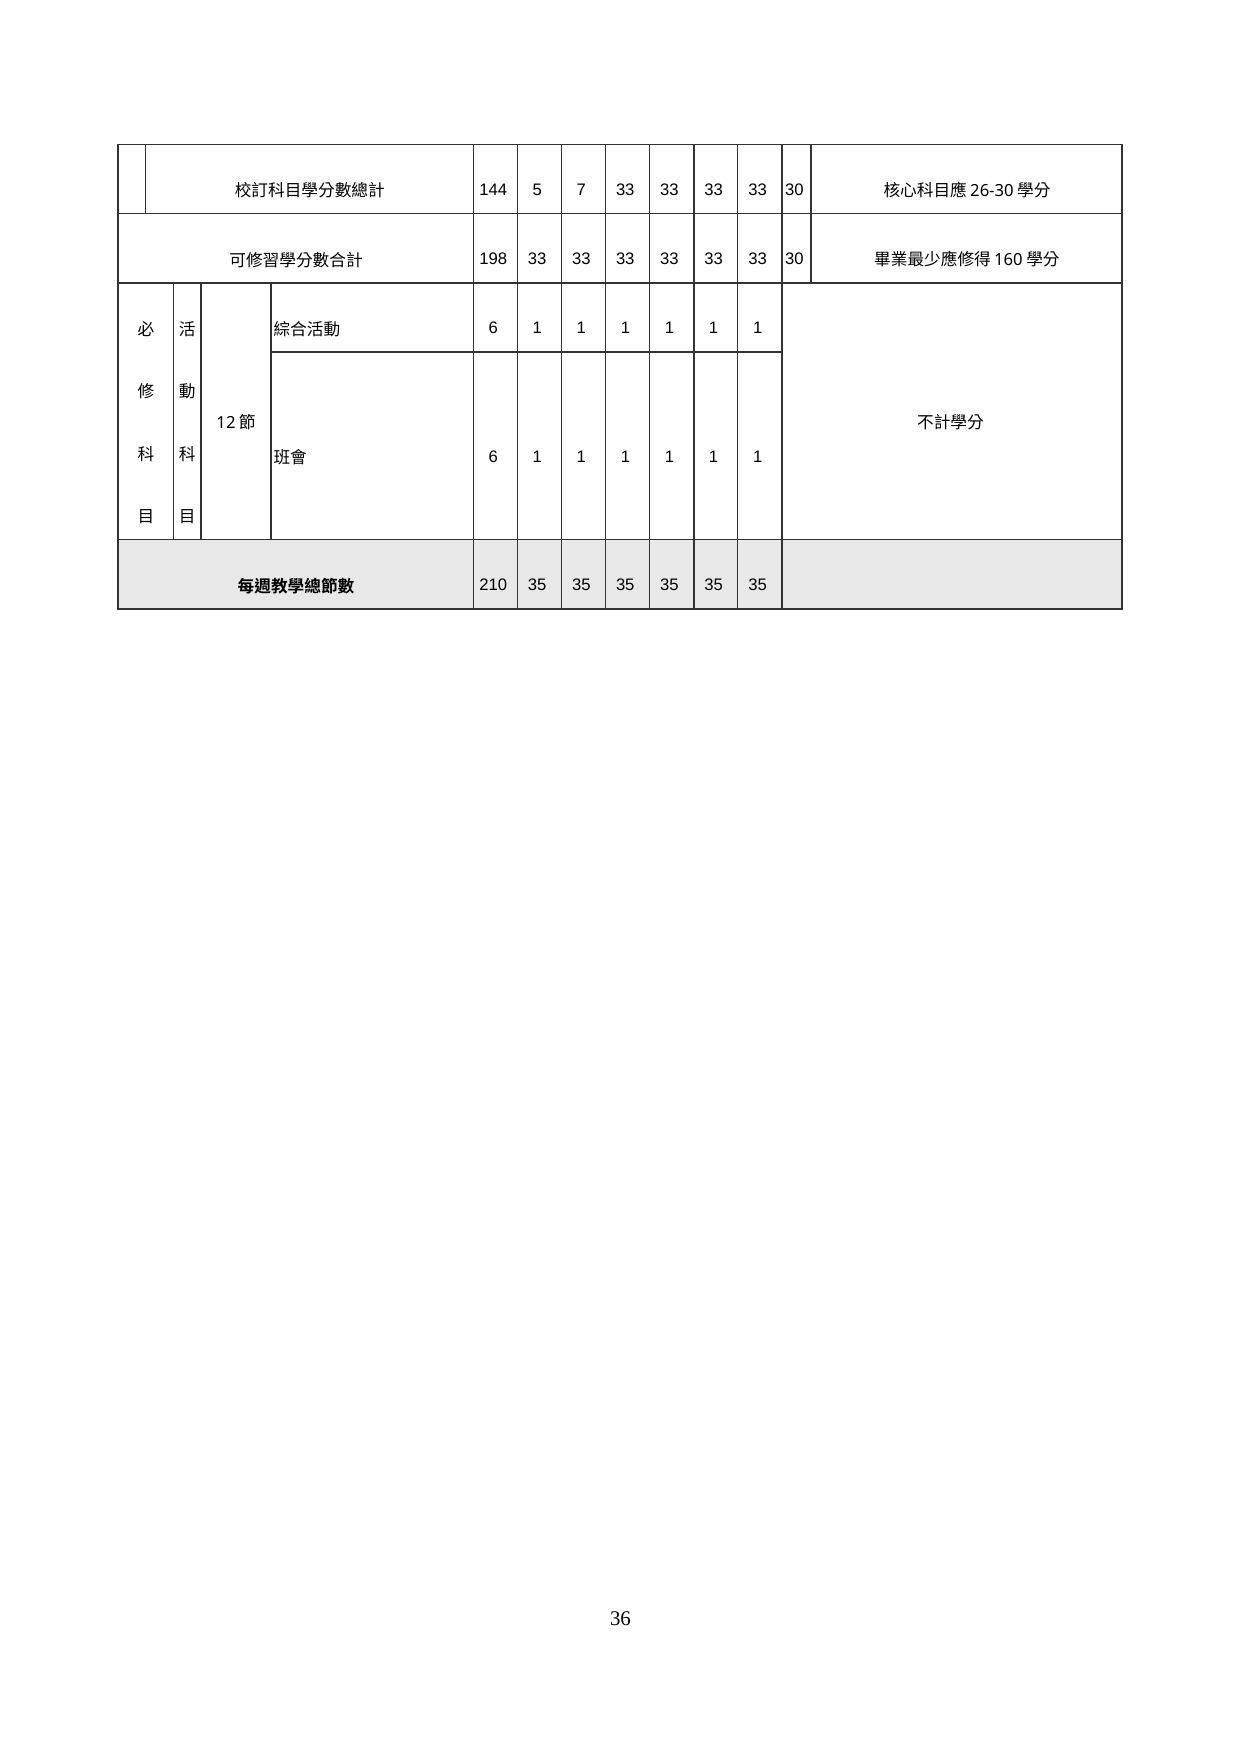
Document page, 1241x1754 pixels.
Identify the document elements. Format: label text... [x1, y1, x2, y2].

table_cell 7 [562, 145, 605, 213]
table_cell 33 [738, 214, 781, 282]
table_cell [783, 540, 1121, 608]
table_cell 33 [738, 145, 781, 213]
table_cell 33 [650, 145, 693, 213]
table_cell 1 [695, 353, 737, 539]
table_cell 35 [518, 540, 561, 608]
table_cell 33 [695, 145, 737, 213]
table_cell 不計學分 [783, 284, 1121, 539]
table_cell 210 [474, 540, 517, 608]
table_cell 5 [518, 145, 561, 213]
table_cell 1 [650, 284, 693, 351]
table_cell 綜合活動 [272, 284, 473, 351]
table_cell 12節 [202, 284, 270, 539]
table_cell 33 [518, 214, 561, 282]
table_cell 33 [606, 214, 649, 282]
table_cell 畢業最少應修得160學分 [812, 214, 1121, 282]
table_cell 35 [738, 540, 781, 608]
table_cell [119, 145, 145, 213]
table_cell 6 [474, 284, 517, 351]
table_cell 35 [695, 540, 737, 608]
table_cell 30 [783, 214, 810, 282]
table_cell 35 [650, 540, 693, 608]
table_cell 1 [606, 353, 649, 539]
table_cell 1 [518, 353, 561, 539]
table_cell 198 [474, 214, 517, 282]
table_cell 校訂科目學分數總計 [146, 145, 473, 213]
table_cell 1 [650, 353, 693, 539]
table_cell 活動科目 [174, 284, 200, 539]
table_cell 144 [474, 145, 517, 213]
table_cell 35 [562, 540, 605, 608]
table_cell 33 [562, 214, 605, 282]
table_cell 1 [738, 353, 781, 539]
table_cell 33 [695, 214, 737, 282]
table_cell 33 [606, 145, 649, 213]
table_cell 30 [783, 145, 810, 213]
table_cell 33 [650, 214, 693, 282]
table_cell 1 [518, 284, 561, 351]
table_cell 1 [562, 353, 605, 539]
table_cell 1 [738, 284, 781, 351]
table_cell 1 [562, 284, 605, 351]
table_cell 每週教學總節數 [119, 540, 473, 608]
table_cell 1 [695, 284, 737, 351]
table_cell 班會 [272, 353, 473, 539]
table_cell 必 修 科 目 [119, 284, 173, 539]
table_cell 35 [606, 540, 649, 608]
table_cell 核心科目應26-30學分 [812, 145, 1121, 213]
table_cell 可修習學分數合計 [119, 214, 473, 282]
table_cell 1 [606, 284, 649, 351]
table_cell 6 [474, 353, 517, 539]
